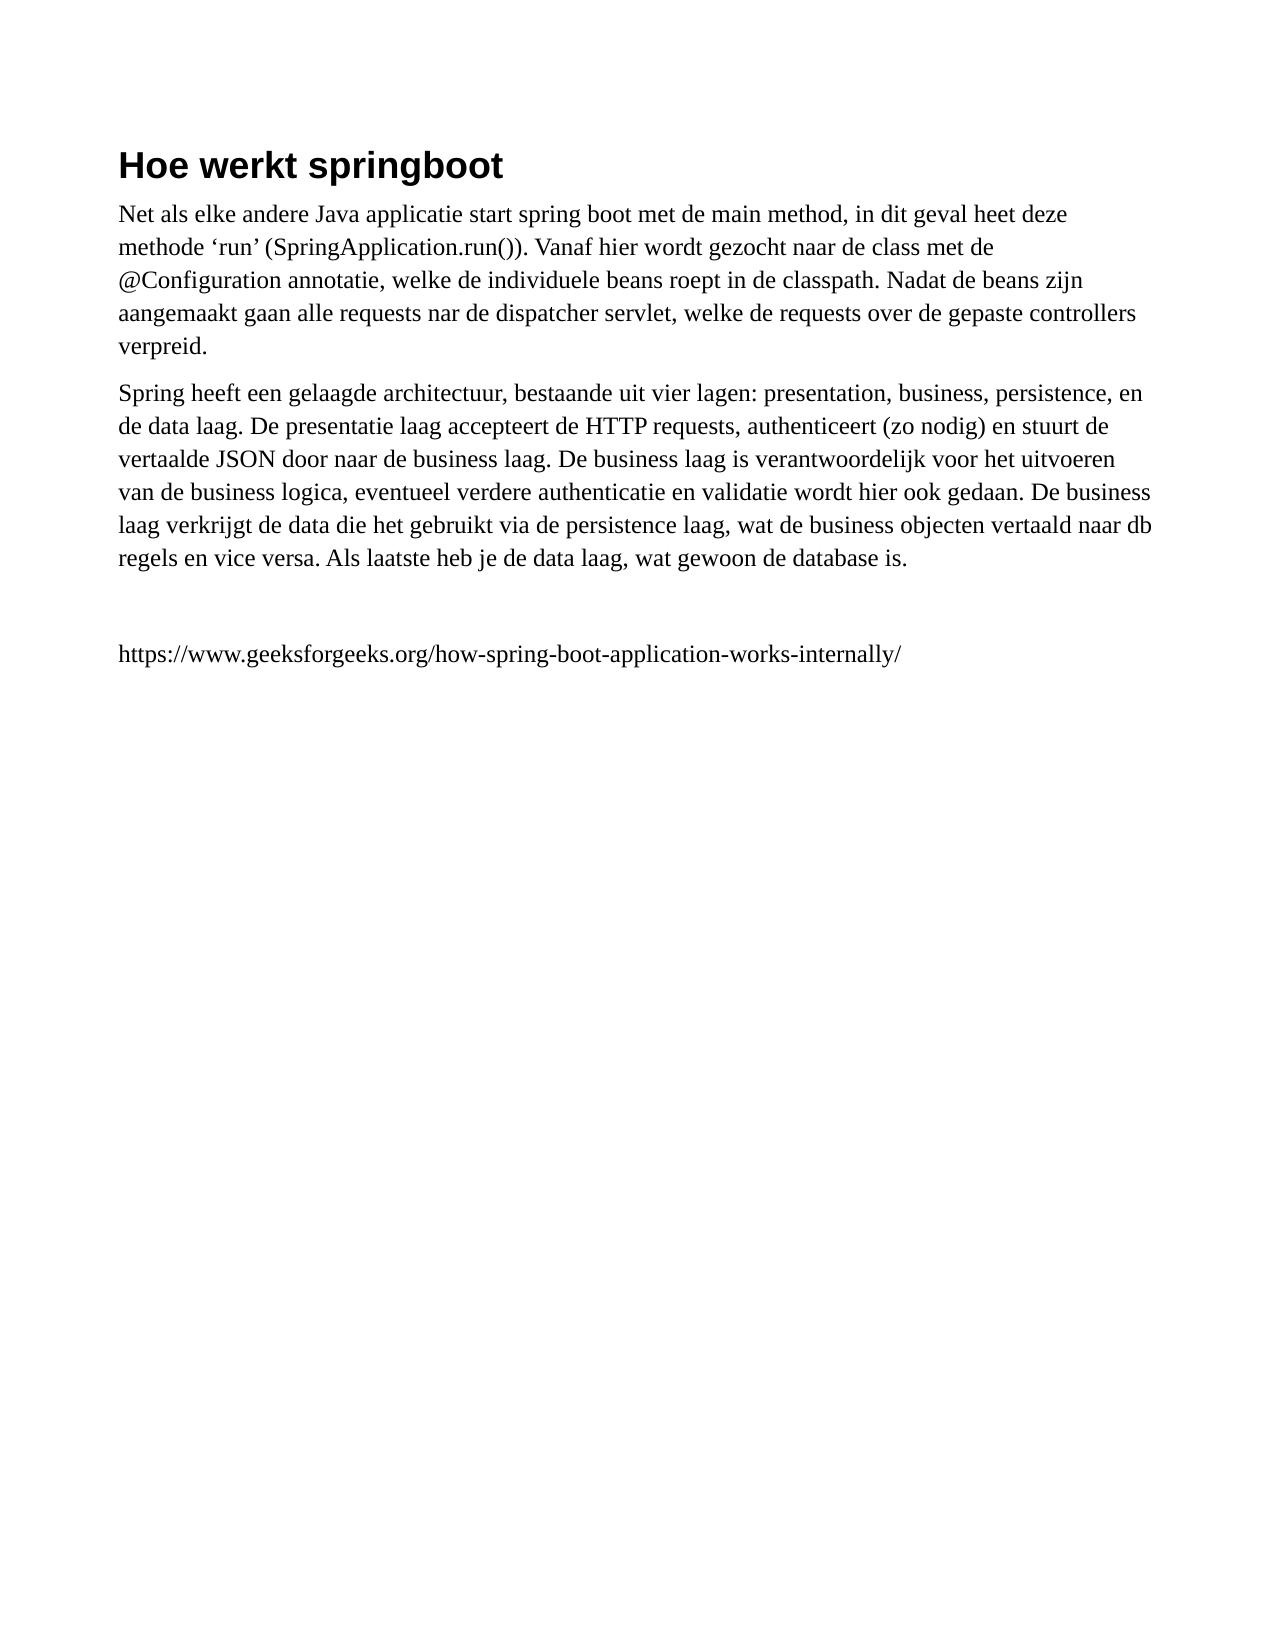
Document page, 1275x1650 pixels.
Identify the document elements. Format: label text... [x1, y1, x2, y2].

text Net als elke andere Java applicatie start spring boot met de main method, in dit geval heet deze methode ‘run’ (SpringApplication.run()). Vanaf hier wordt gezocht naar de class met de @Configuration annotatie, welke de individuele beans roept in de classpath. Nadat de beans zijn aangemaakt gaan alle requests nar de dispatcher servlet, welke de requests over de gepaste controllers verpreid. [118, 199, 1157, 359]
text Spring heeft een gelaagde architectuur, bestaande uit vier lagen: presentation, business, persistence, en de data laag. De presentatie laag accepteert de HTTP requests, authenticeert (zo nodig) en stuurt de vertaalde JSON door naar de business laag. De business laag is verantwoordelijk voor het uitvoeren van de business logica, eventueel verdere authenticatie en validatie wordt hier ook gedaan. De business laag verkrijgt de data die het gebruikt via de persistence laag, wat de business objecten vertaald naar db regels en vice versa. Als laatste heb je de data laag, wat gewoon de database is. [118, 378, 1157, 572]
subtitle Hoe werkt springboot [118, 143, 1157, 186]
text https://www.geeksforgeeks.org/how-spring-boot-application-works-internally/ [118, 639, 1157, 667]
